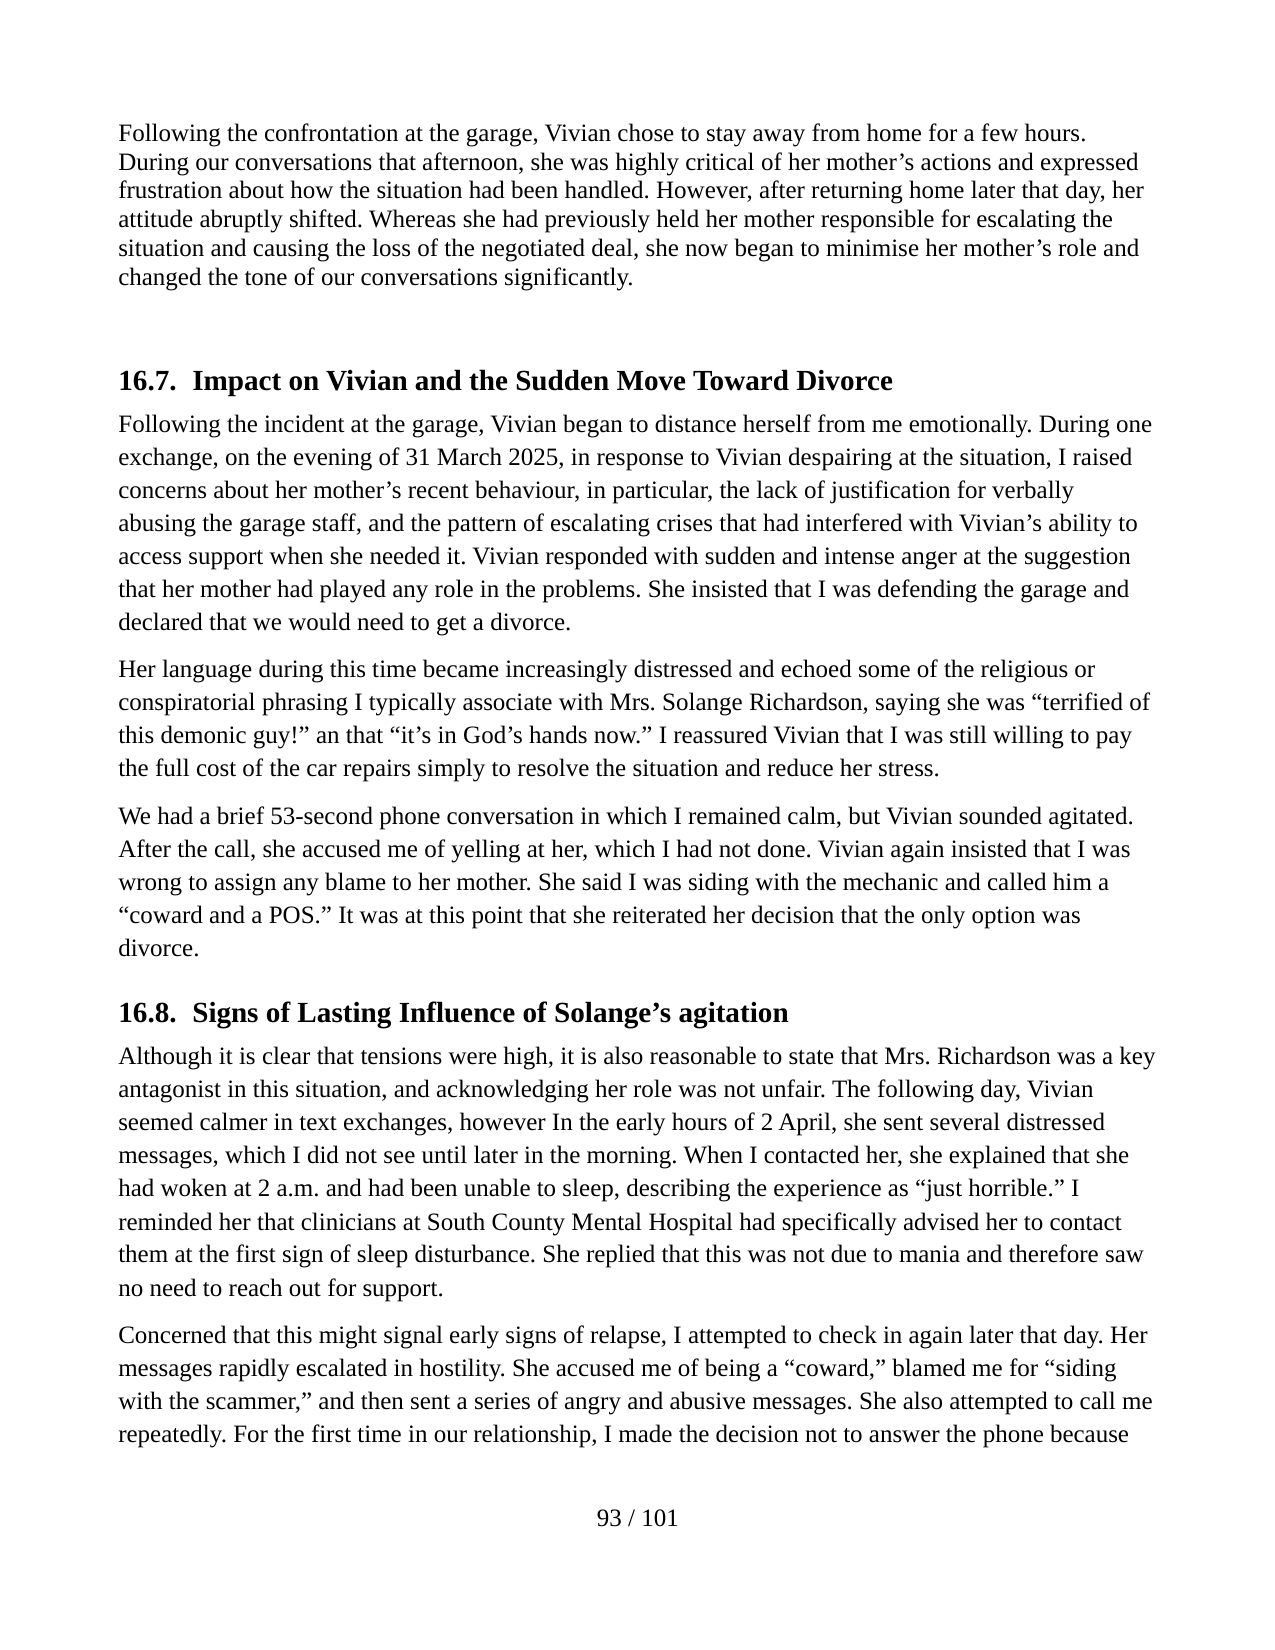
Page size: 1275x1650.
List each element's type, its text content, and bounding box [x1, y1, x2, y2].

text Although it is clear that tensions were high, it is also reasonable to state that Mrs. Richardson was a key antagonist in this situation, and acknowledging her role was not unfair. The following day, Vivian seemed calmer in text exchanges, however In the early hours of 2 April, she sent several distressed messages, which I did not see until later in the morning. When I contacted her, she explained that she had woken at 2 a.m. and had been unable to sleep, describing the experience as “just horrible.” I reminded her that clinicians at South County Mental Hospital had specifically advised her to contact them at the first sign of sleep disturbance. She replied that this was not due to mania and therefore saw no need to reach out for support. [118, 1041, 1157, 1301]
text Concerned that this might signal early signs of relapse, I attempted to check in again later that day. Her messages rapidly escalated in hostility. She accused me of being a “coward,” blamed me for “siding with the scammer,” and then sent a series of angry and abusive messages. She also attempted to call me repeatedly. For the first time in our relationship, I made the decision not to answer the phone because [118, 1320, 1157, 1448]
subtitle Impact on Vivian and the Sudden Move Toward Divorce [118, 363, 1157, 396]
text We had a brief 53-second phone conversation in which I remained calm, but Vivian sounded agitated. After the call, she accused me of yelling at her, which I had not done. Vivian again insisted that I was wrong to assign any blame to her mother. She said I was siding with the mechanic and called him a “coward and a POS.” It was at this point that she reiterated her decision that the only option was divorce. [118, 801, 1157, 962]
text Following the confrontation at the garage, Vivian chose to stay away from home for a few hours. During our conversations that afternoon, she was highly critical of her mother’s actions and expressed frustration about how the situation had been handled. However, after returning home later that day, her attitude abruptly shifted. Whereas she had previously held her mother responsible for escalating the situation and causing the loss of the negotiated deal, she now began to minimise her mother’s role and changed the tone of our conversations significantly. [118, 118, 1157, 291]
text Following the incident at the garage, Vivian began to distance herself from me emotionally. During one exchange, on the evening of 31 March 2025, in response to Vivian despairing at the situation, I raised concerns about her mother’s recent behaviour, in particular, the lack of justification for verbally abusing the garage staff, and the pattern of escalating crises that had interfered with Vivian’s ability to access support when she needed it. Vivian responded with sudden and intense anger at the suggestion that her mother had played any role in the problems. She insisted that I was defending the garage and declared that we would need to get a divorce. [118, 409, 1157, 636]
text Her language during this time became increasingly distressed and echoed some of the religious or conspiratorial phrasing I typically associate with Mrs. Solange Richardson, saying she was “terrified of this demonic guy!” an that “it’s in God’s hands now.” I reassured Vivian that I was still willing to pay the full cost of the car repairs simply to resolve the situation and reduce her stress. [118, 654, 1157, 782]
subtitle Signs of Lasting Influence of Solange’s agitation [118, 995, 1157, 1029]
